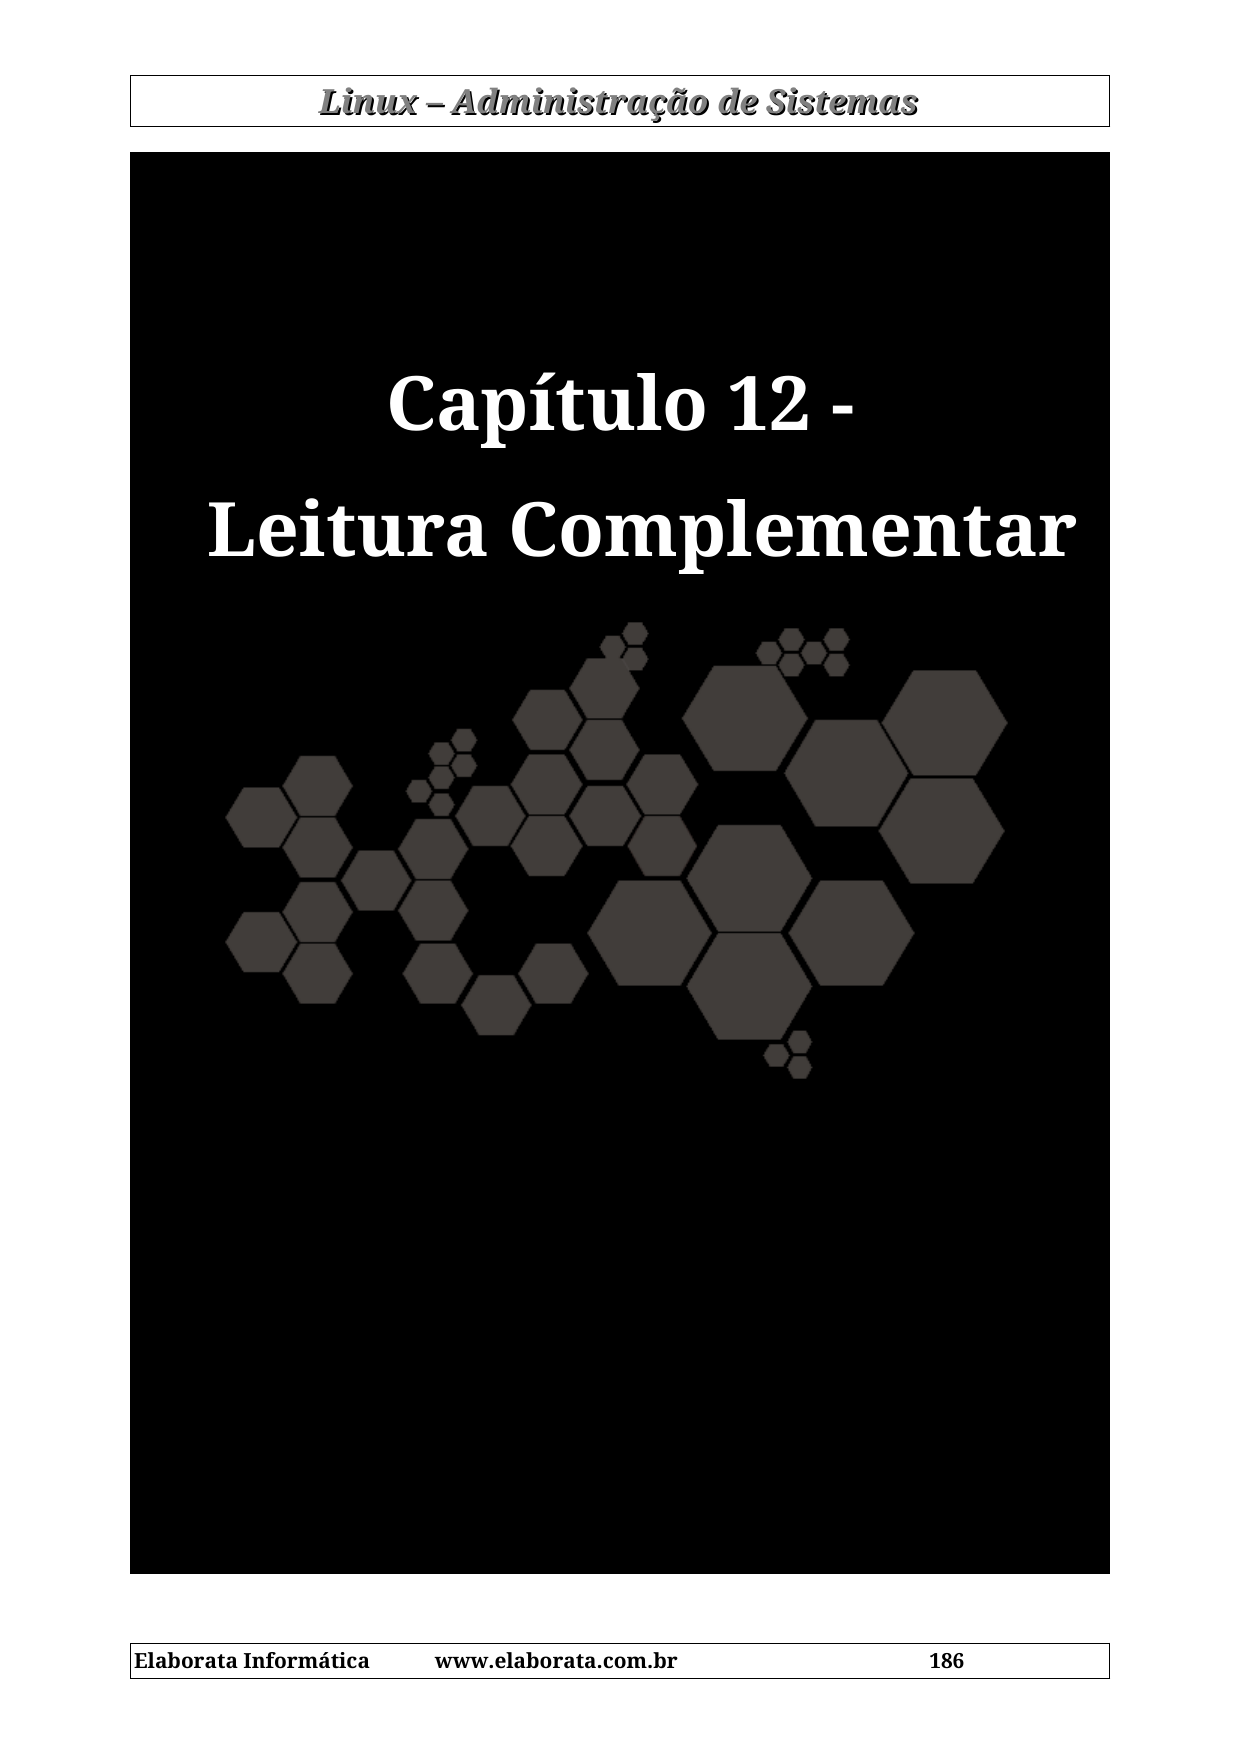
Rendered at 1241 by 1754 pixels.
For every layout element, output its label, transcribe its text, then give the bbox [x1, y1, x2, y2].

picture [209, 591, 1032, 1094]
subtitle - [130, 350, 1110, 452]
subtitle Leitura Complementar [130, 477, 1110, 579]
